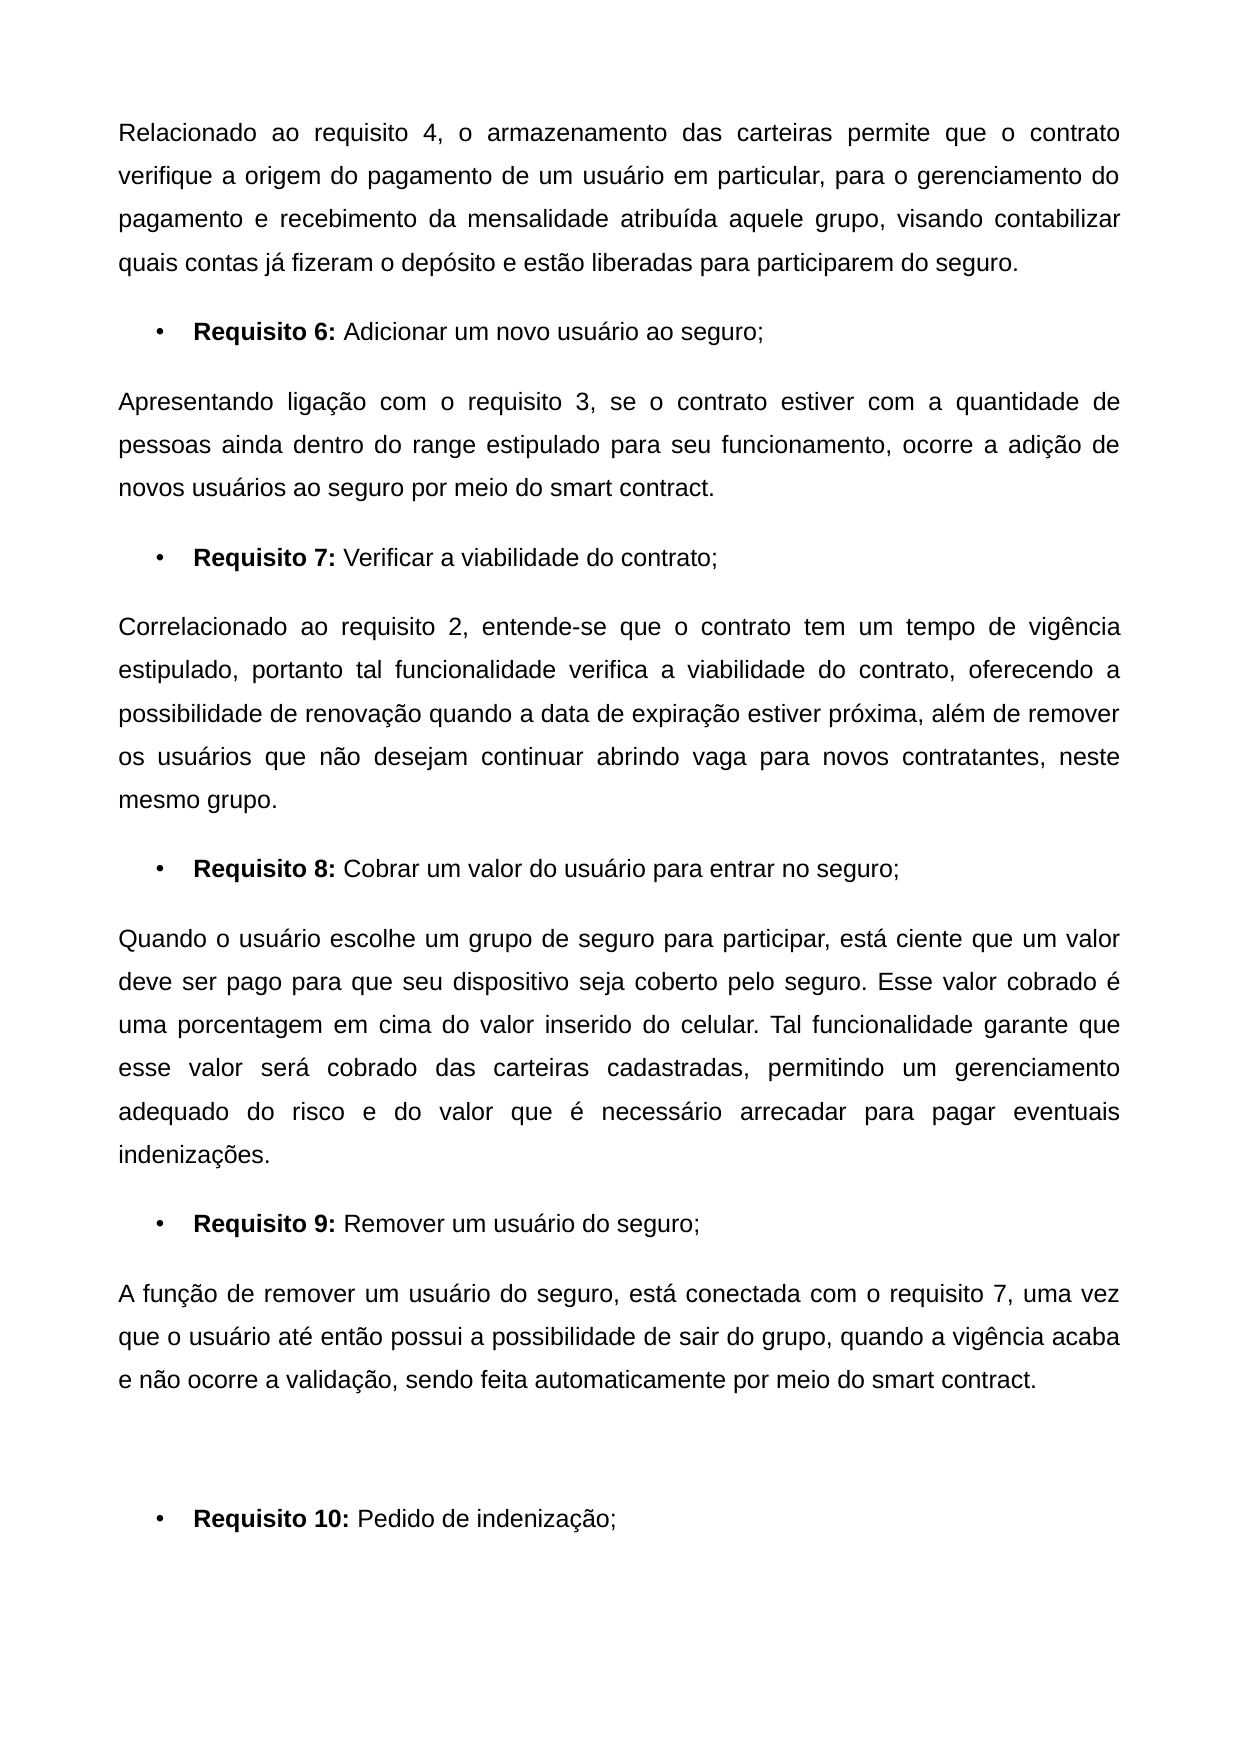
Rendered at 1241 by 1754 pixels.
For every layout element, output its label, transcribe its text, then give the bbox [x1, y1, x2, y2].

list Requisito 9: Remover um usuário do seguro; [156, 1209, 1122, 1238]
text Relacionado ao requisito 4, o armazenamento das carteiras permite que o contrato verifique a origem do pagamento de um usuário em particular, para o gerenciamento do pagamento e recebimento da mensalidade atribuída aquele grupo, visando contabilizar quais contas já fizeram o depósito e estão liberadas para participarem do seguro. [118, 118, 1122, 276]
text Quando o usuário escolhe um grupo de seguro para participar, está ciente que um valor deve ser pago para que seu dispositivo seja coberto pelo seguro. Esse valor cobrado é uma porcentagem em cima do valor inserido do celular. Tal funcionalidade garante que esse valor será cobrado das carteiras cadastradas, permitindo um gerenciamento adequado do risco e do valor que é necessário arrecadar para pagar eventuais indenizações. [118, 924, 1122, 1168]
text A função de remover um usuário do seguro, está conectada com o requisito 7, uma vez que o usuário até então possui a possibilidade de sair do grupo, quando a vigência acaba e não ocorre a validação, sendo feita automaticamente por meio do smart contract. [118, 1279, 1122, 1394]
list Requisito 10: Pedido de indenização; [156, 1504, 1122, 1533]
list Requisito 8: Cobrar um valor do usuário para entrar no seguro; [156, 854, 1122, 883]
list Requisito 7: Verificar a viabilidade do contrato; [156, 543, 1122, 571]
text Correlacionado ao requisito 2, entende-se que o contrato tem um tempo de vigência estipulado, portanto tal funcionalidade verifica a viabilidade do contrato, oferecendo a possibilidade de renovação quando a data de expiração estiver próxima, além de remover os usuários que não desejam continuar abrindo vaga para novos contratantes, neste mesmo grupo. [118, 612, 1122, 813]
list Requisito 6: Adicionar um novo usuário ao seguro; [156, 317, 1122, 346]
text Apresentando ligação com o requisito 3, se o contrato estiver com a quantidade de pessoas ainda dentro do range estipulado para seu funcionamento, ocorre a adição de novos usuários ao seguro por meio do smart contract. [118, 387, 1122, 502]
